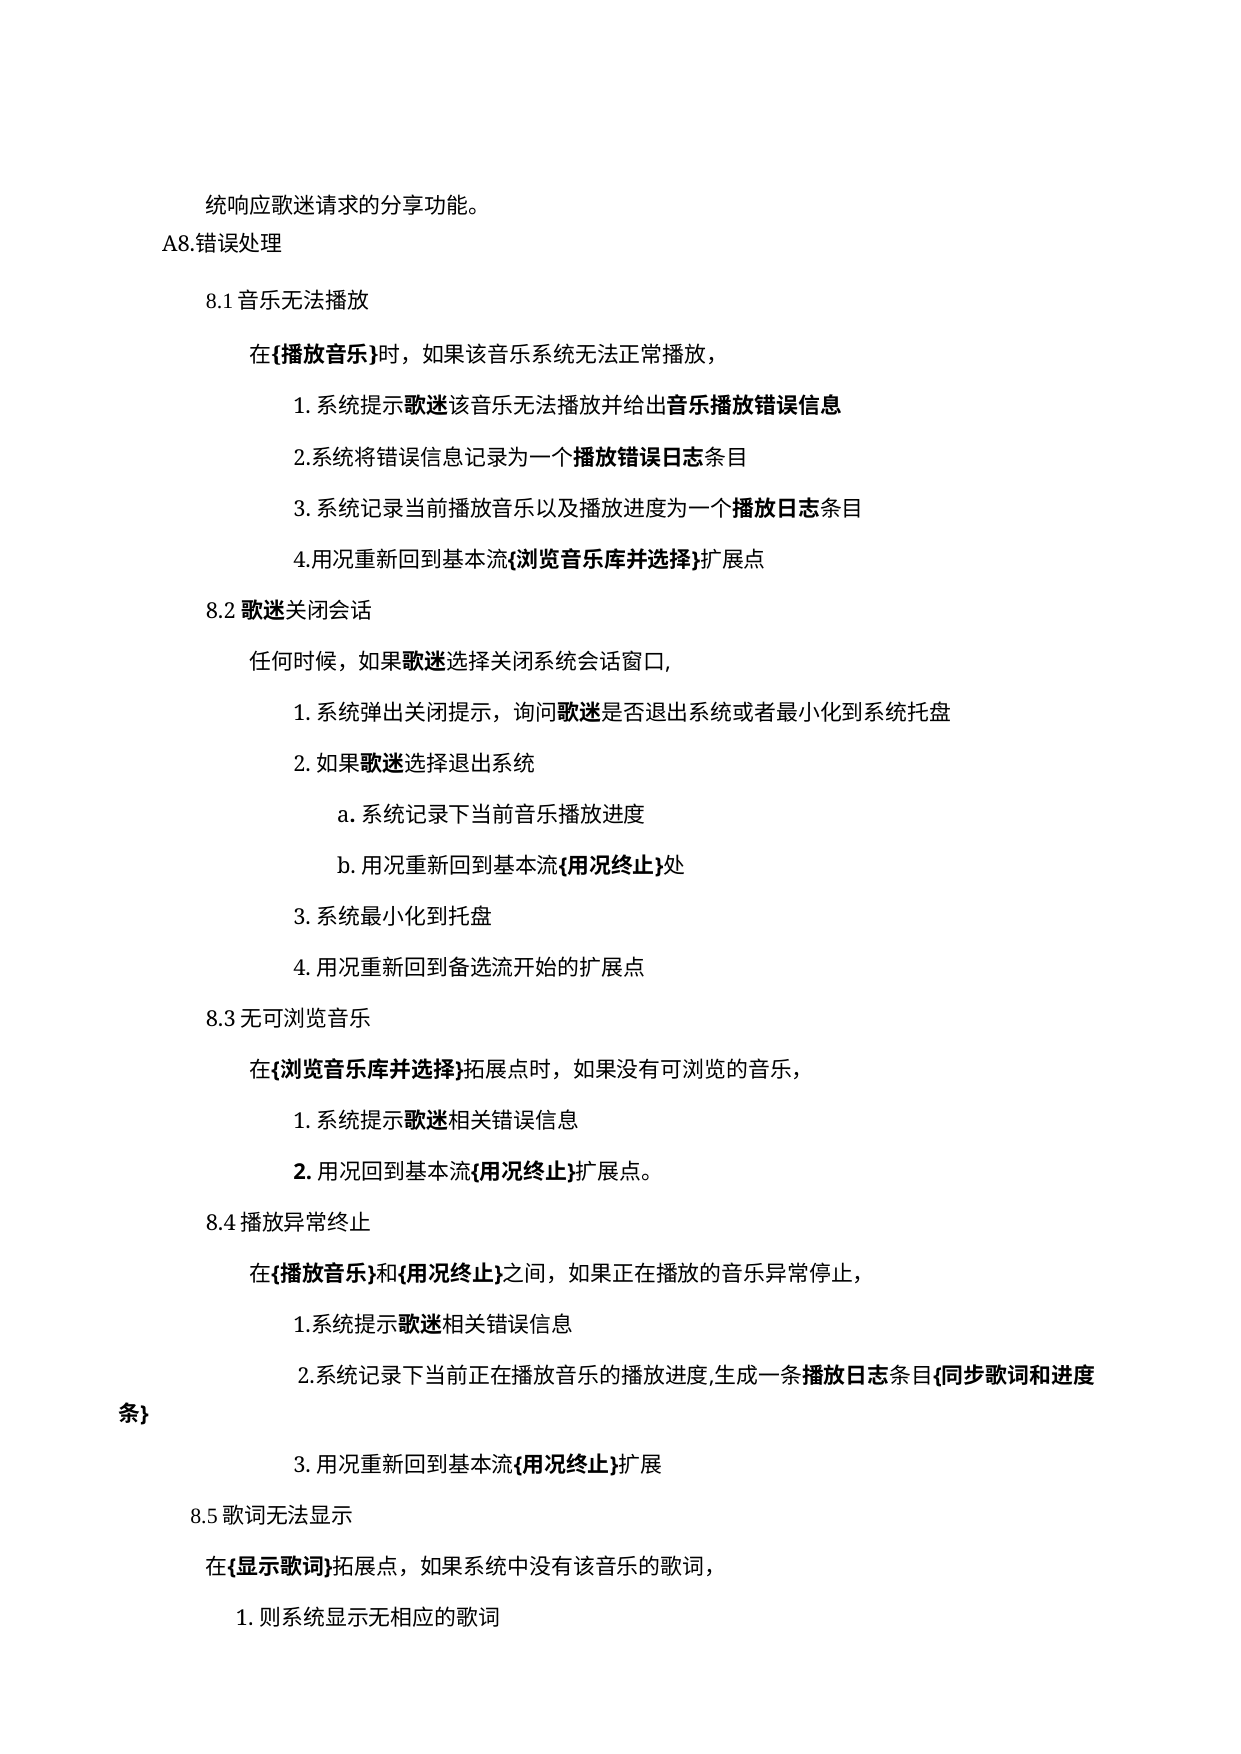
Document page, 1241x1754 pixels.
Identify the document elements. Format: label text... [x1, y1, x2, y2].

text 1.系统提示歌迷相关错误信息 [118, 1307, 1122, 1339]
text 3. 用况重新回到基本流{用况终止}扩展 [118, 1447, 1122, 1479]
text 在{显示歌词}拓展点，如果系统中没有该音乐的歌词， [118, 1549, 1122, 1581]
text 在{播放音乐}时，如果该音乐系统无法正常播放， [118, 337, 1122, 369]
text 8.2 歌迷关闭会话 [118, 593, 1122, 624]
text 1. 系统提示歌迷相关错误信息 [118, 1103, 1122, 1135]
text 8.3无可浏览音乐 [118, 1001, 1122, 1033]
text 4. 用况重新回到备选流开始的扩展点 [118, 950, 1122, 982]
text 4.用况重新回到基本流{浏览音乐库并选择}扩展点 [118, 542, 1122, 573]
text 在{浏览音乐库并选择}拓展点时，如果没有可浏览的音乐， [118, 1052, 1122, 1084]
text 任何时候，如果歌迷选择关闭系统会话窗口, [118, 644, 1122, 675]
text 2.系统将错误信息记录为一个播放错误日志条目 [118, 439, 1122, 471]
text 1. 系统提示歌迷该音乐无法播放并给出音乐播放错误信息 [118, 388, 1122, 420]
text 统响应歌迷请求的分享功能。 [118, 188, 1122, 219]
text A8.错误处理 [118, 226, 1122, 258]
text 2.系统记录下当前正在播放音乐的播放进度,生成一条播放日志条目{同步歌词和进度条} [118, 1358, 1122, 1428]
text 在{播放音乐}和{用况终止}之间，如果正在播放的音乐异常停止， [118, 1256, 1122, 1288]
text b. 用况重新回到基本流{用况终止}处 [118, 848, 1122, 879]
text a. 系统记录下当前音乐播放进度 [118, 797, 1122, 828]
text 8.5歌词无法显示 [118, 1498, 1122, 1530]
text 8.4播放异常终止 [118, 1205, 1122, 1237]
text 2. 用况回到基本流{用况终止}扩展点。 [118, 1154, 1122, 1186]
text 3. 系统最小化到托盘 [118, 899, 1122, 931]
text 1. 则系统显示无相应的歌词 [118, 1600, 1122, 1632]
text 2. 如果歌迷选择退出系统 [118, 746, 1122, 777]
text 8.1音乐无法播放 [118, 277, 1122, 317]
text 3. 系统记录当前播放音乐以及播放进度为一个播放日志条目 [118, 491, 1122, 522]
text 1. 系统弹出关闭提示，询问歌迷是否退出系统或者最小化到系统托盘 [118, 695, 1122, 726]
